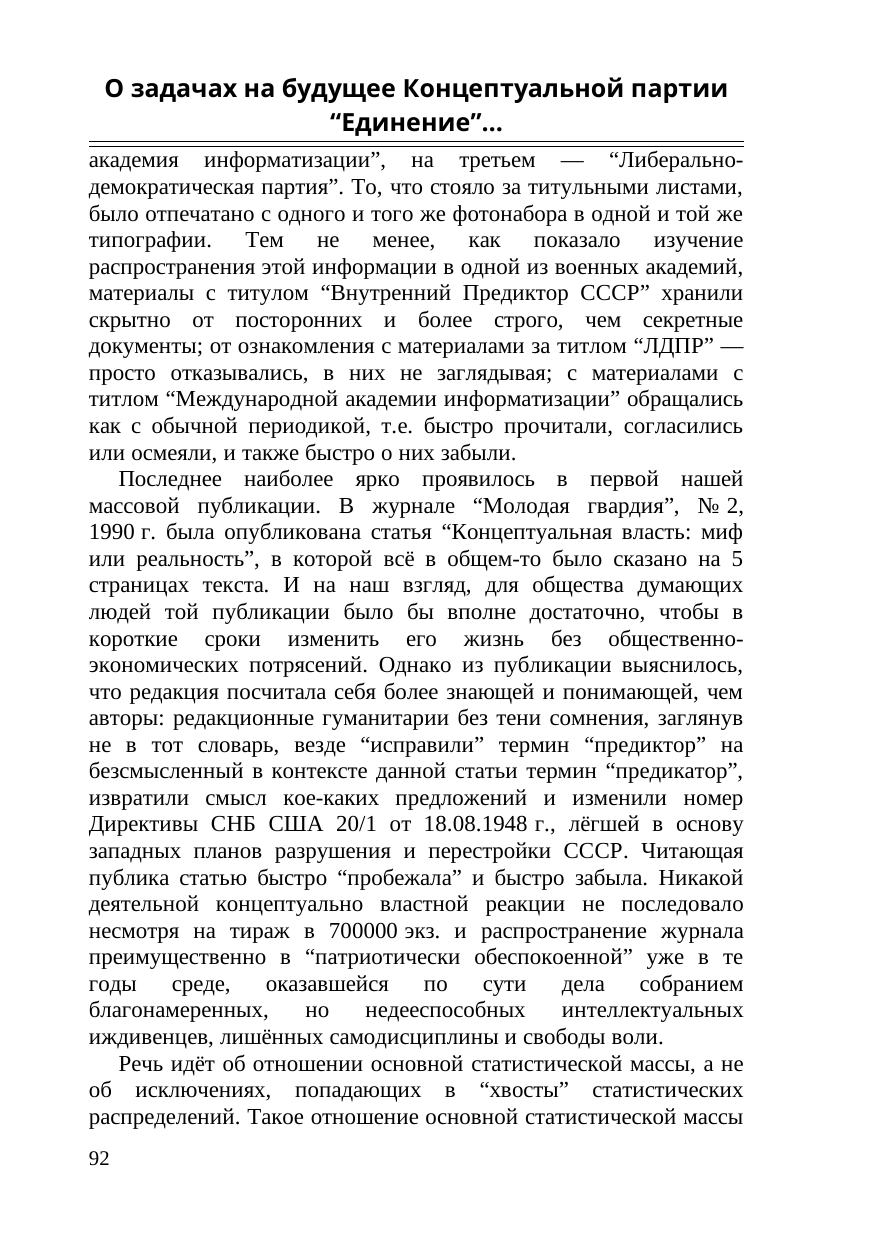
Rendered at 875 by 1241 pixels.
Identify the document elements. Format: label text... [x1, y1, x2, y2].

text Последнее наиболее ярко проявилось в первой нашей массовой публикации. В журнале “Молодая гвардия”, № 2, 1990 г. была опубликована статья “Концептуальная власть: миф или реальность”, в которой всё в общем-то было сказано на 5 страницах текста. И на наш взгляд, для общества думающих людей той публикации было бы вполне достаточно, чтобы в короткие сроки изменить его жизнь без общественно-экономических потрясений. Однако из публикации выяснилось, что редакция посчитала себя более знающей и понимающей, чем авторы: редакционные гуманитарии без тени сомнения, заглянув не в тот словарь, везде “исправили” термин “предиктор” на безсмысленный в контексте данной статьи термин “предикатор”, извратили смысл кое-каких предложений и изменили номер Директивы СНБ США 20/1 от 18.08.1948 г., лёгшей в основу западных планов разрушения и перестройки СССР. Читающая публика статью быстро “пробежала” и быстро забыла. Никакой деятельной концептуально властной реакции не последовало несмотря на тираж в 700000 экз. и распространение журнала преимущественно в “патриотически обеспокоенной” уже в те годы среде, оказавшейся по сути дела собранием благонамеренных, но недееспособных интеллектуальных иждивенцев, лишённых самодисциплины и свободы воли. [89, 465, 744, 1049]
text академия информатизации”, на третьем — “Либерально-демократическая партия”. То, что стояло за титульными листами, было отпечатано с одного и того же фотонабора в одной и той же типографии. Тем не менее, как показало изучение распространения этой информации в одной из военных академий, материалы с титулом “Внутренний Предиктор СССР” хранили скрытно от посторонних и более строго, чем секретные документы; от ознакомления с материалами за титлом “ЛДПР” — просто отказывались, в них не заглядывая; с материалами с титлом “Международной академии информатизации” обращались как с обычной периодикой, т.е. быстро прочитали, согласились или осмеяли, и также быстро о них забыли. [89, 147, 744, 465]
text Речь идёт об отношении основной статистической массы, а не об исключениях, попадающих в “хвосты” статистических распределений. Такое отношение основной статистической массы [89, 1049, 744, 1129]
